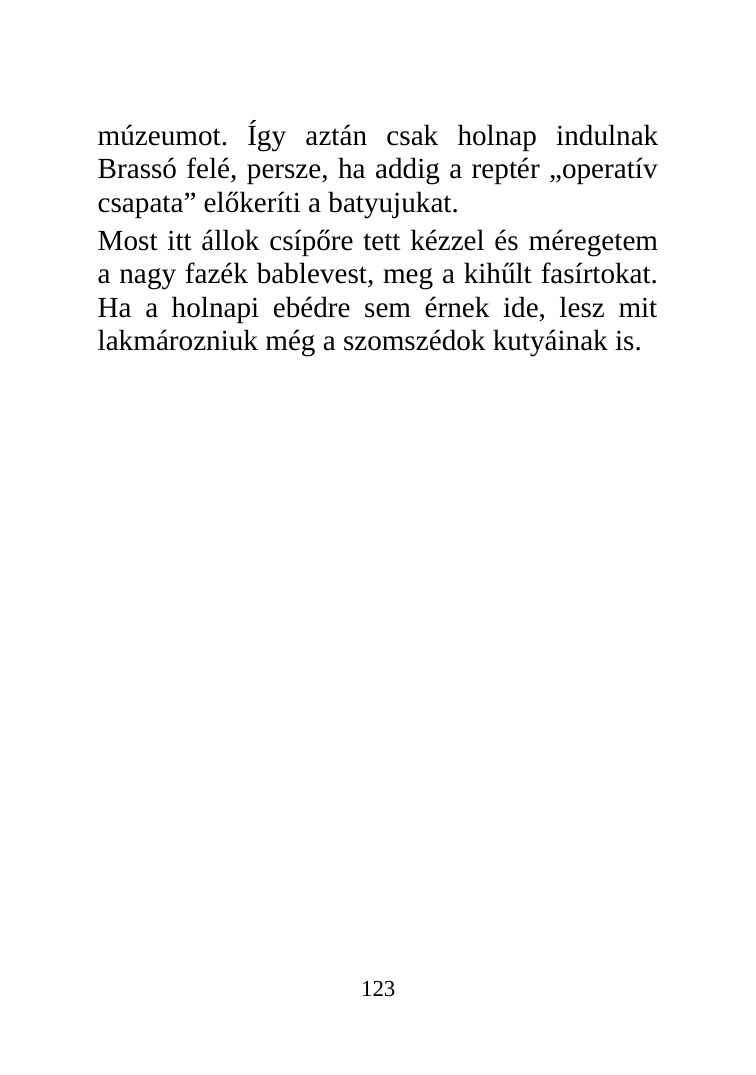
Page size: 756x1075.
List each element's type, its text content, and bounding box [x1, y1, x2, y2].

text Most itt állok csípőre tett kézzel és méregetem a nagy fazék bablevest, meg a kihűlt fasírtokat. Ha a holnapi ebédre sem érnek ide, lesz mit lakmározniuk még a szomszédok kutyáinak is. [97, 223, 658, 357]
text múzeumot. Így aztán csak holnap indulnak Brassó felé, persze, ha addig a reptér „operatív csapata” előkeríti a batyujukat. [97, 118, 658, 219]
